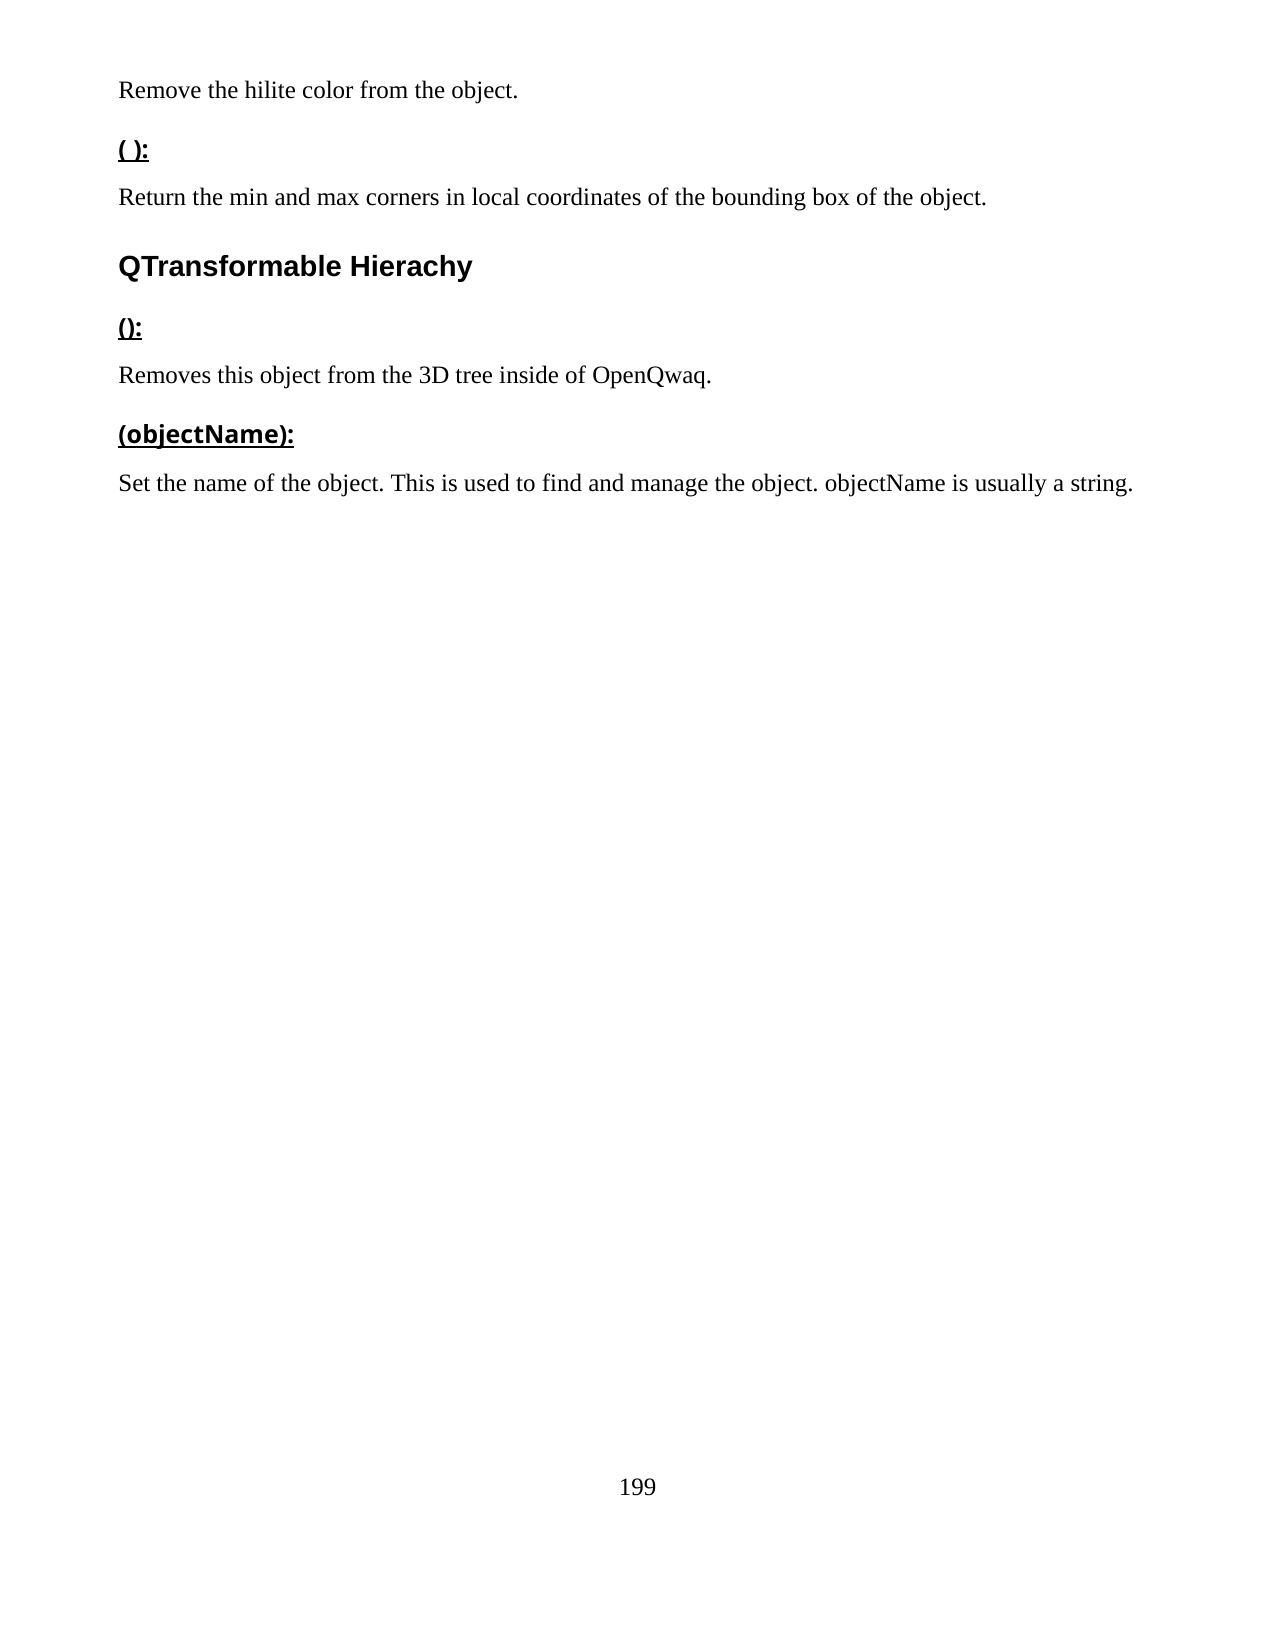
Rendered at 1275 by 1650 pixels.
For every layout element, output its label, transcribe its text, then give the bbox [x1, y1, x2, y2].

title (): [118, 309, 1157, 344]
title ( ): [118, 131, 1157, 165]
title (objectName): [118, 417, 1157, 451]
text Return the min and max corners in local coordinates of the bounding box of the object. [118, 182, 1157, 211]
text Set the name of the object. This is used to find and manage the object. objectName is usually a string. [118, 468, 1157, 497]
text Remove the hilite color from the object. [118, 75, 1157, 104]
subtitle QTransformable Hierachy [118, 248, 1157, 282]
text Removes this object from the 3D tree inside of OpenQwaq. [118, 361, 1157, 389]
